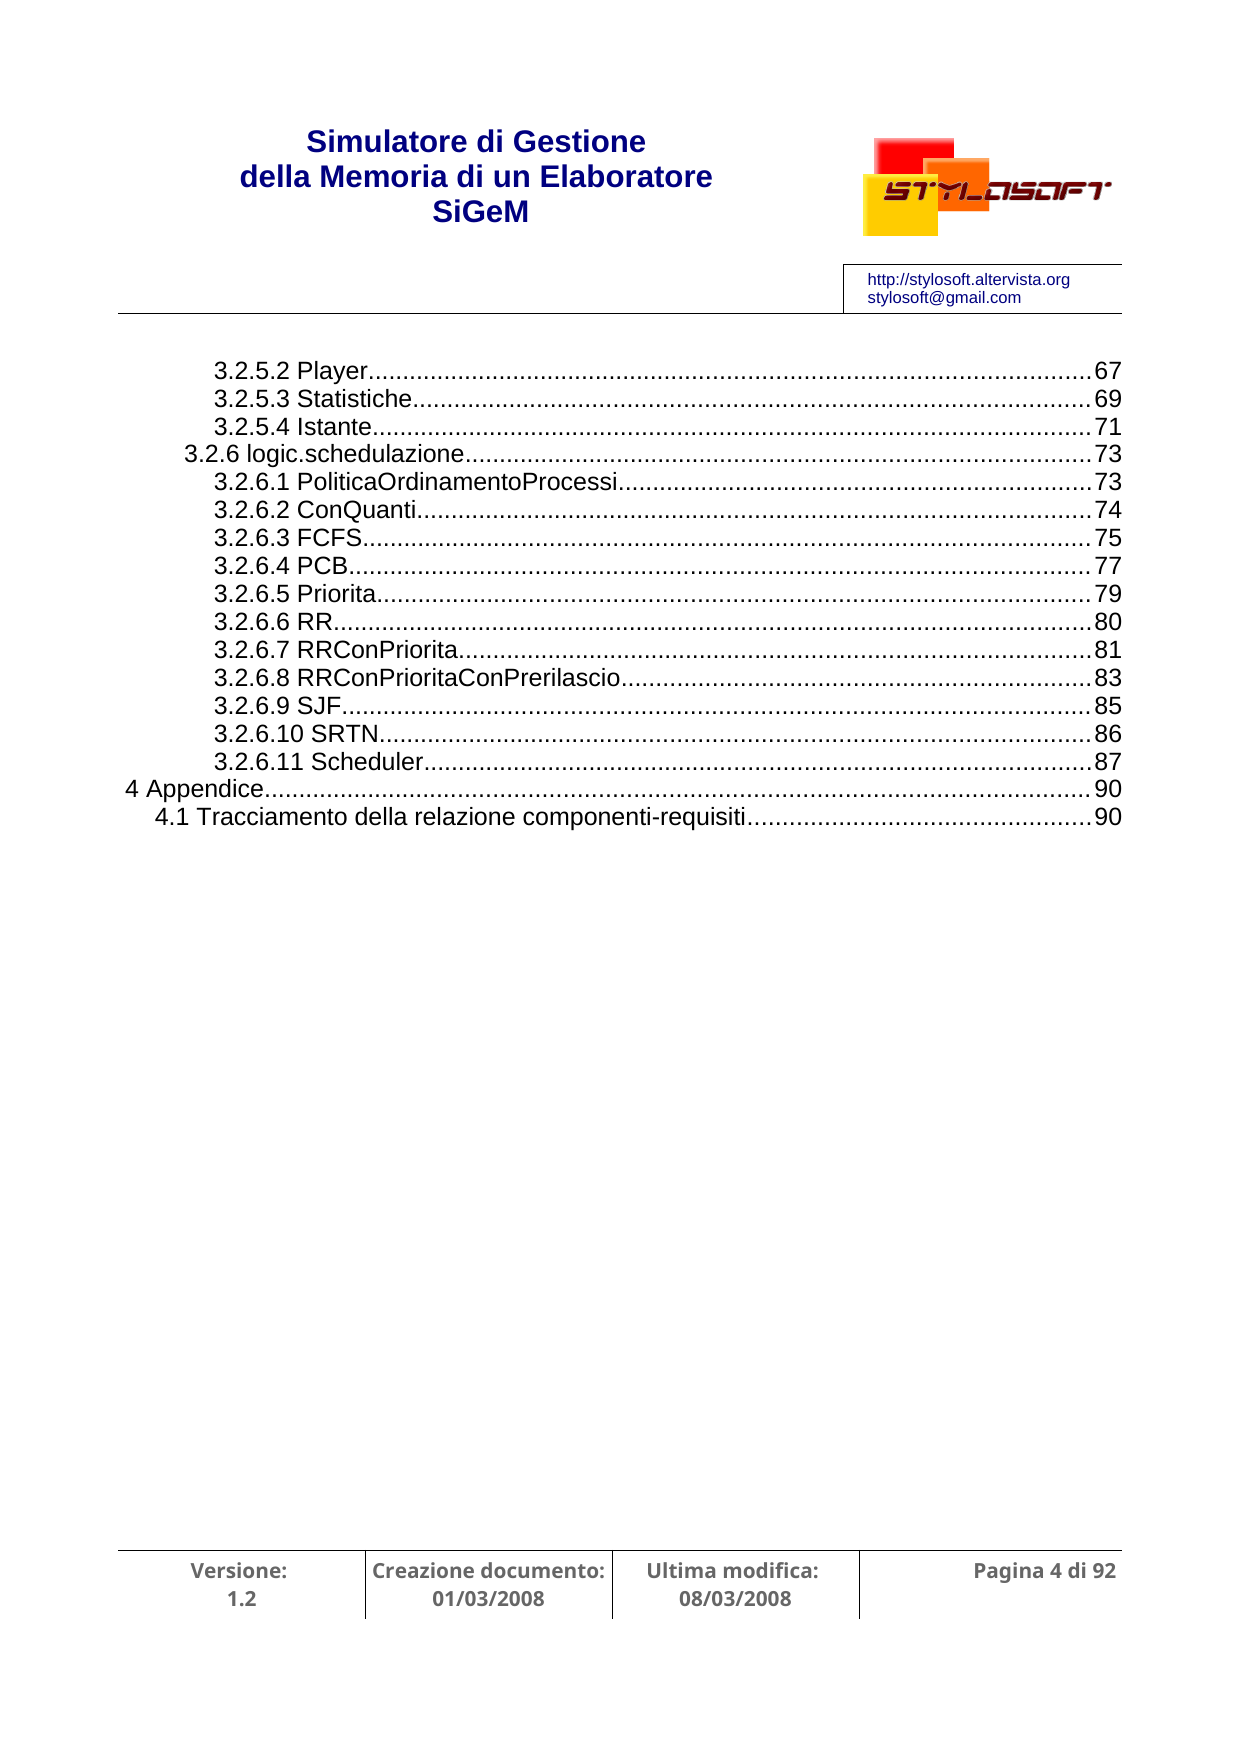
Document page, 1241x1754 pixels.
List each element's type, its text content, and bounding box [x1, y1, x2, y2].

text 3.2.6 logic.schedulazione 73 [177, 440, 1122, 468]
text 3.2.6.5 Priorita 79 [207, 580, 1122, 608]
picture [848, 123, 1117, 247]
text 3.2.6.1 PoliticaOrdinamentoProcessi 73 [207, 468, 1122, 496]
text 3.2.6.9 SJF 85 [207, 692, 1122, 719]
text 3.2.6.7 RRConPriorita 81 [207, 636, 1122, 664]
text 3.2.6.11 Scheduler 87 [207, 747, 1122, 775]
text 3.2.6.10 SRTN 86 [207, 719, 1122, 747]
text 3.2.6.6 RR 80 [207, 608, 1122, 636]
text 3.2.5.3 Statistiche 69 [207, 384, 1122, 412]
text 3.2.5.2 Player 67 [207, 357, 1122, 384]
text 3.2.6.8 RRConPrioritaConPrerilascio 83 [207, 664, 1122, 692]
text 4 Appendice 90 [118, 775, 1122, 803]
text 3.2.6.3 FCFS 75 [207, 524, 1122, 552]
text 3.2.5.4 Istante 71 [207, 412, 1122, 440]
text 3.2.6.2 ConQuanti 74 [207, 496, 1122, 524]
text 4.1 Tracciamento della relazione componenti-requisiti 90 [148, 803, 1122, 831]
text 3.2.6.4 PCB 77 [207, 552, 1122, 580]
